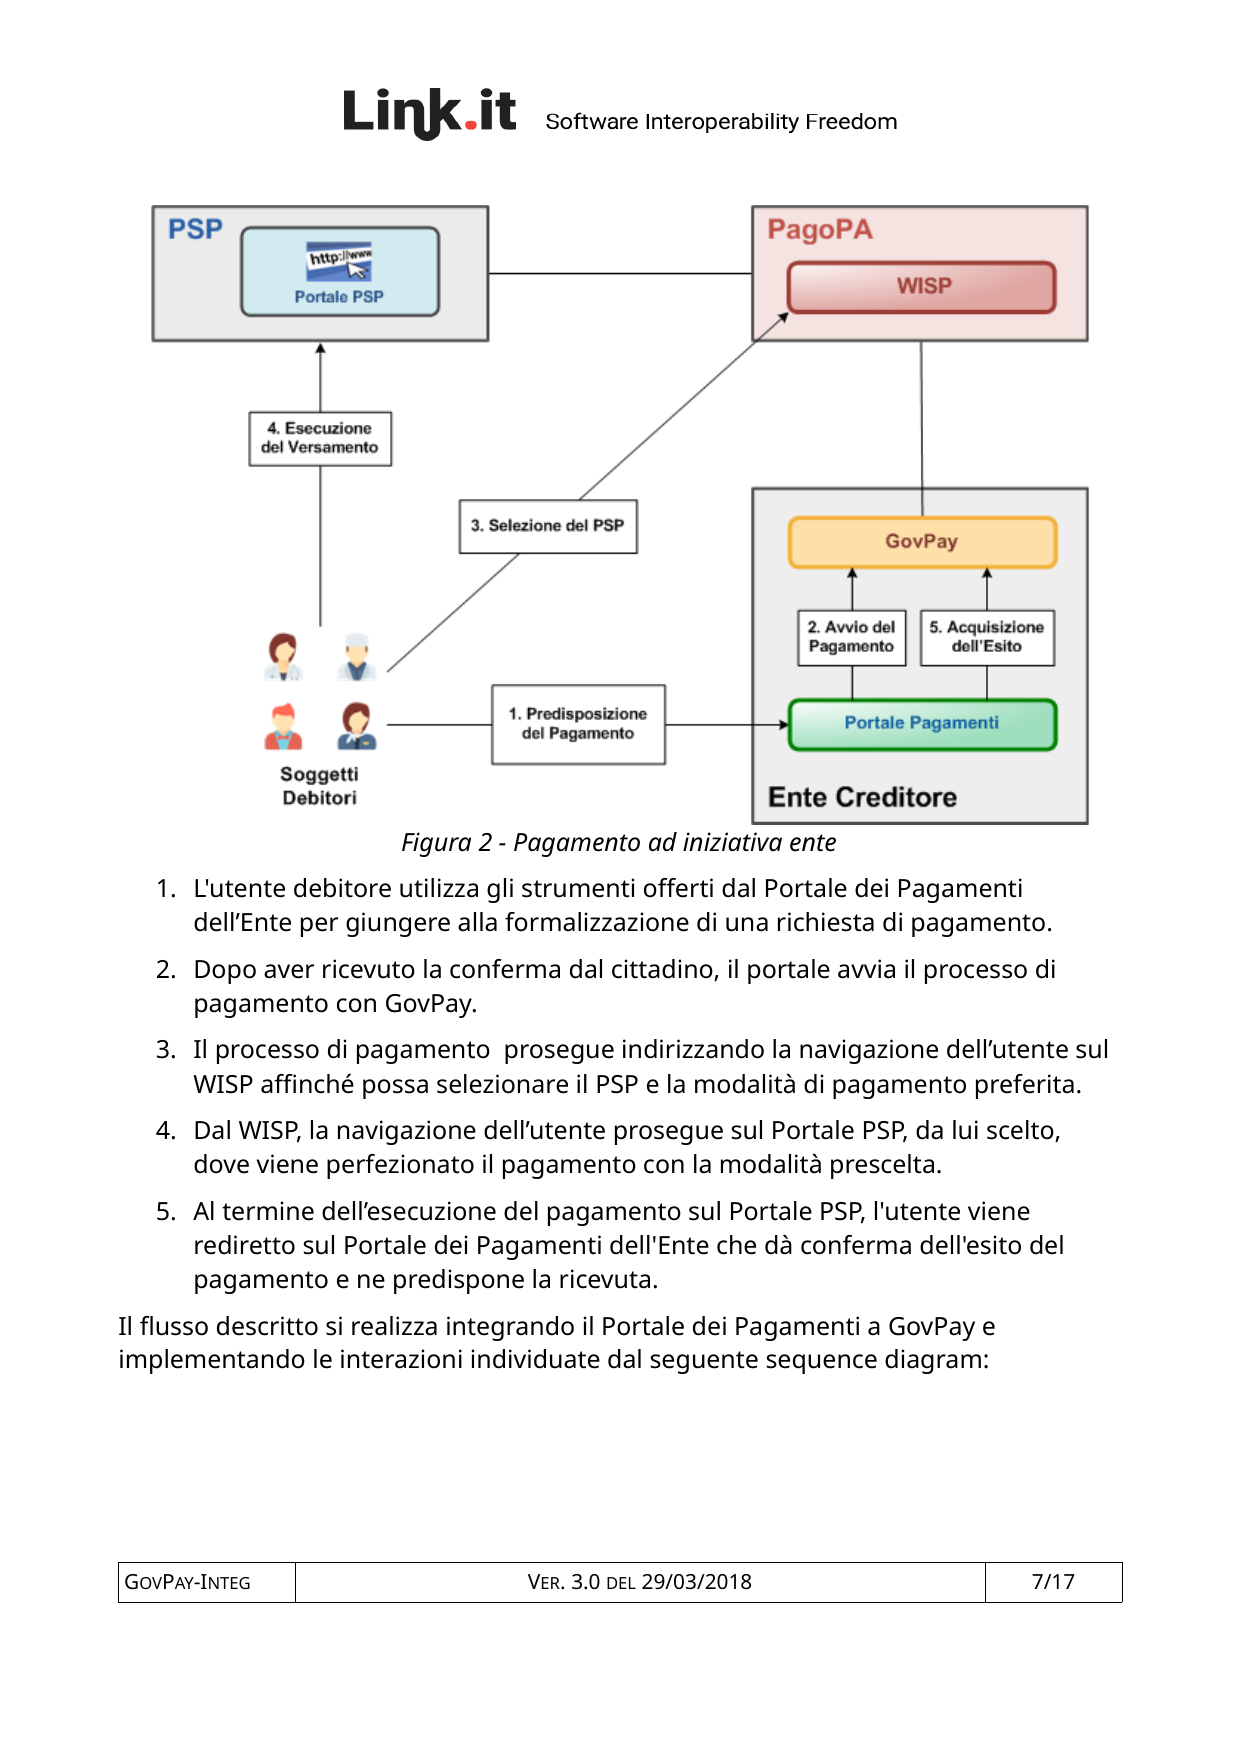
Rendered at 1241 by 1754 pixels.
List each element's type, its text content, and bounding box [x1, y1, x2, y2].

list L'utente debitore utilizza gli strumenti offerti dal Portale dei Pagamenti dell’Ente per giungere alla formalizzazione di una richiesta di pagamento. [156, 871, 1122, 939]
text Il flusso descritto si realizza integrando il Portale dei Pagamenti a GovPay e implementando le interazioni individuate dal seguente sequence diagram: [118, 1308, 1122, 1376]
list Il processo di pagamento prosegue indirizzando la navigazione dell’utente sul WISP affinché possa selezionare il PSP e la modalità di pagamento preferita. [156, 1032, 1122, 1100]
list Al termine dell’esecuzione del pagamento sul Portale PSP, l'utente viene rediretto sul Portale dei Pagamenti dell'Ente che dà conferma dell'esito del pagamento e ne predispone la ricevuta. [156, 1193, 1122, 1296]
list Dal WISP, la navigazione dell’utente prosegue sul Portale PSP, da lui scelto, dove viene perfezionato il pagamento con la modalità prescelta. [156, 1113, 1122, 1181]
list Dopo aver ricevuto la conferma dal cittadino, il portale avvia il processo di pagamento con GovPay. [156, 952, 1122, 1020]
picture [151, 205, 1090, 825]
picture [269, 69, 971, 152]
text Figura 2 - Pagamento ad iniziativa ente [118, 825, 1122, 858]
